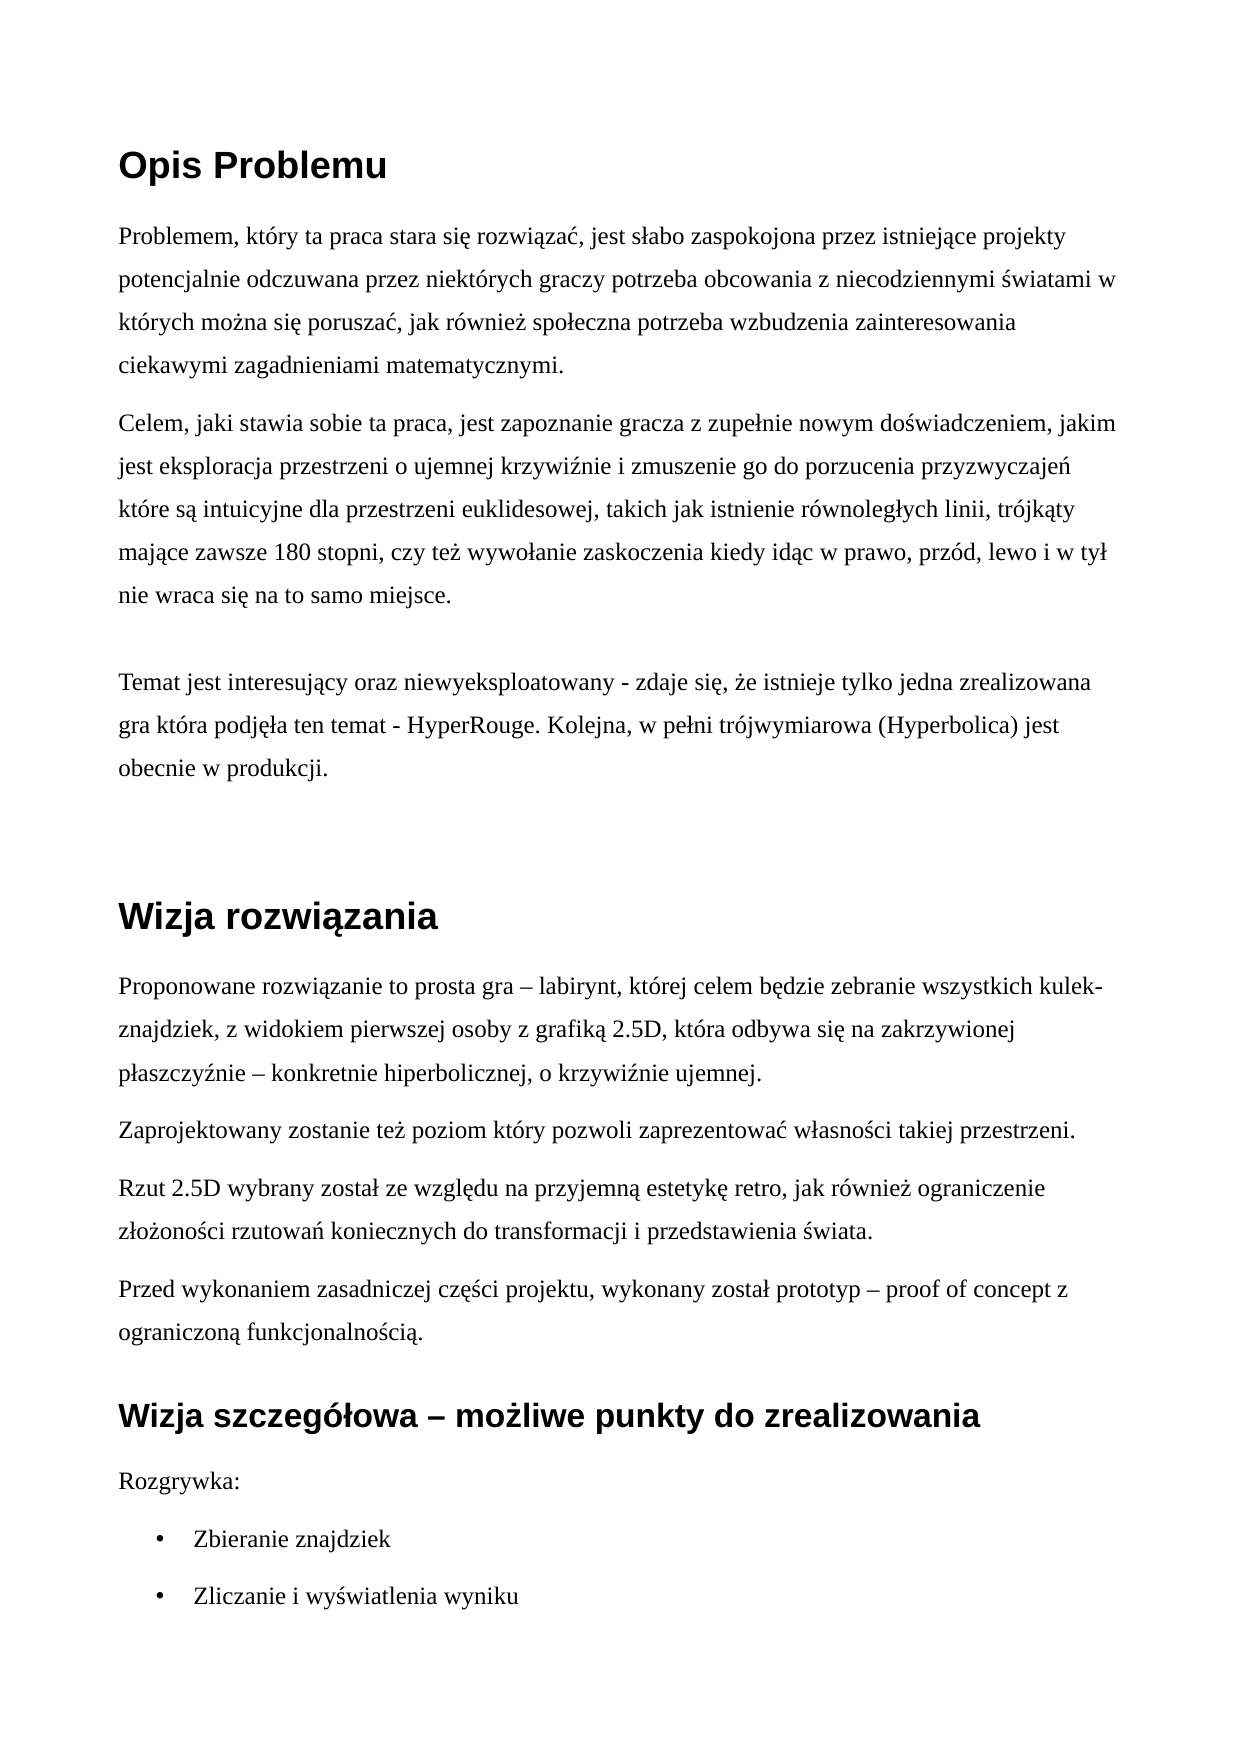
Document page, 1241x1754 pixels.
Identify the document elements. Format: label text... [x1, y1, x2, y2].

list Zliczanie i wyświatlenia wyniku [156, 1581, 1122, 1610]
text Zaprojektowany zostanie też poziom który pozwoli zaprezentować własności takiej przestrzeni. [118, 1115, 1122, 1144]
text Proponowane rozwiązanie to prosta gra – labirynt, której celem będzie zebranie wszystkich kulek-znajdziek, z widokiem pierwszej osoby z grafiką 2.5D, która odbywa się na zakrzywionej płaszczyźnie – konkretnie hiperbolicznej, o krzywiźnie ujemnej. [118, 971, 1122, 1086]
subtitle Wizja szczegółowa – możliwe punkty do zrealizowania [118, 1396, 1122, 1434]
text Problemem, który ta praca stara się rozwiązać, jest słabo zaspokojona przez istniejące projekty potencjalnie odczuwana przez niektórych graczy potrzeba obcowania z niecodziennymi światami w których można się poruszać, jak również społeczna potrzeba wzbudzenia zainteresowania ciekawymi zagadnieniami matematycznymi. [118, 221, 1122, 379]
text Rzut 2.5D wybrany został ze względu na przyjemną estetykę retro, jak również ograniczenie złożoności rzutowań koniecznych do transformacji i przedstawienia świata. [118, 1173, 1122, 1245]
list Zbieranie znajdziek [156, 1524, 1122, 1552]
subtitle Opis Problemu [118, 143, 1122, 187]
text Celem, jaki stawia sobie ta praca, jest zapoznanie gracza z zupełnie nowym doświadczeniem, jakim jest eksploracja przestrzeni o ujemnej krzywiźnie i zmuszenie go do porzucenia przyzwyczajeń które są intuicyjne dla przestrzeni euklidesowej, takich jak istnienie równoległych linii, trójkąty mające zawsze 180 stopni, czy też wywołanie zaskoczenia kiedy idąc w prawo, przód, lewo i w tył nie wraca się na to samo miejsce. Temat jest interesujący oraz niewyeksploatowany - zdaje się, że istnieje tylko jedna zrealizowana gra która podjęła ten temat - HyperRouge. Kolejna, w pełni trójwymiarowa (Hyperbolica) jest obecnie w produkcji. [118, 408, 1122, 782]
text Rozgrywka: [118, 1466, 1122, 1495]
subtitle Wizja rozwiązania [118, 893, 1122, 937]
text Przed wykonaniem zasadniczej części projektu, wykonany został prototyp – proof of concept z ograniczoną funkcjonalnością. [118, 1274, 1122, 1346]
